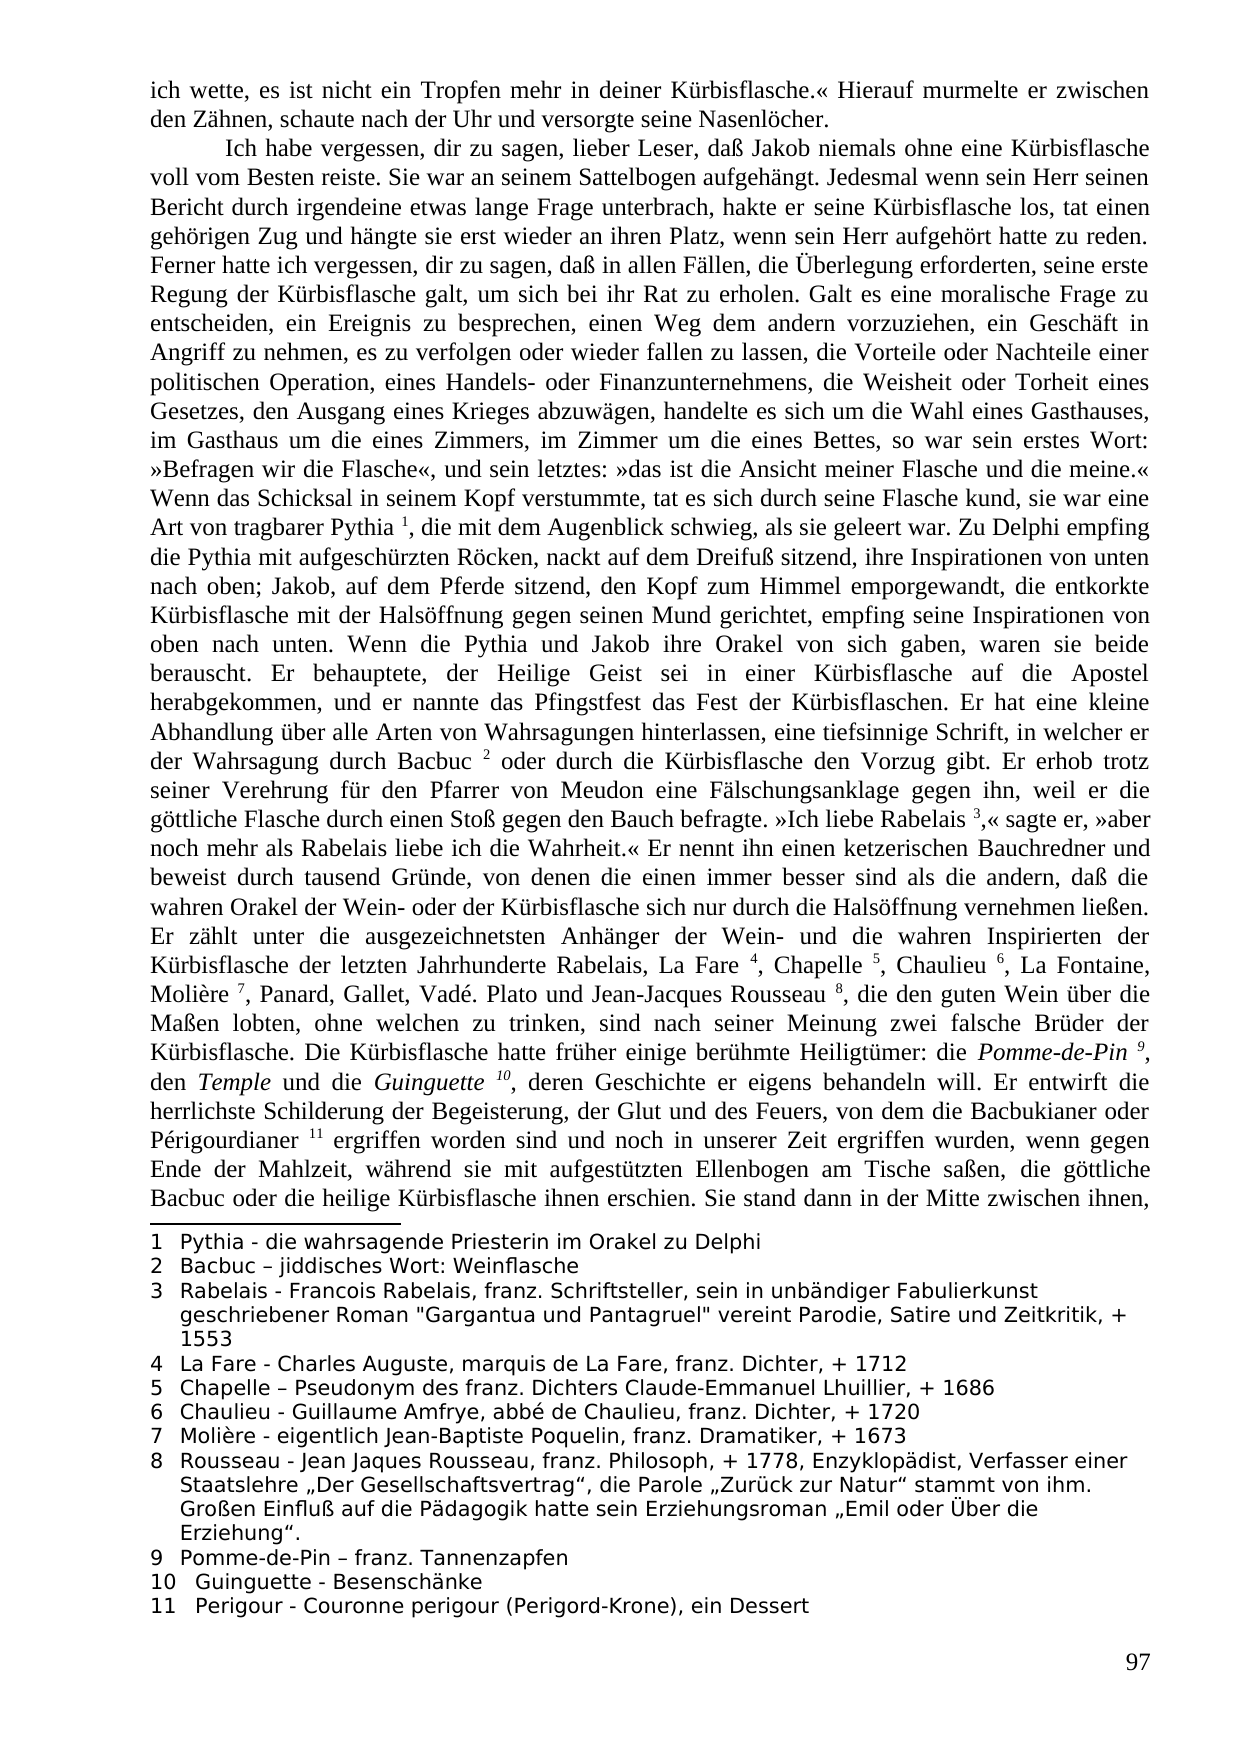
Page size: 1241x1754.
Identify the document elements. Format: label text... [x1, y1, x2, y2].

text Rabelais - Francois Rabelais, franz. Schriftsteller, sein in unbändiger Fabulierkunst geschriebener Roman "Gargantua und Pantagruel" vereint Parodie, Satire und Zeitkritik, + 1553 [150, 1279, 1151, 1352]
text Chaulieu - Guillaume Amfrye, abbé de Chaulieu, franz. Dichter, + 1720 [150, 1400, 1151, 1424]
text Perigour - Couronne perigour (Perigord-Krone), ein Dessert [150, 1594, 1151, 1618]
text Pomme-de-Pin – franz. Tannenzapfen [150, 1546, 1151, 1570]
text Chapelle – Pseudonym des franz. Dichters Claude-Emmanuel Lhuillier, + 1686 [150, 1376, 1151, 1400]
text ich wette, es ist nicht ein Tropfen mehr in deiner Kürbisflasche.« Hierauf murmelte er zwischen den Zähnen, schaute nach der Uhr und versorgte seine Nasenlöcher. [150, 75, 1151, 133]
text La Fare - Charles Auguste, marquis de La Fare, franz. Dichter, + 1712 [150, 1352, 1151, 1376]
text Bacbuc – jiddisches Wort: Weinflasche [150, 1254, 1151, 1279]
text Guinguette - Besenschänke [150, 1570, 1151, 1594]
text Ich habe vergessen, dir zu sagen, lieber Leser, daß Jakob niemals ohne eine Kürbisflasche voll vom Besten reiste. Sie war an seinem Sattelbogen aufgehängt. Jedesmal wenn sein Herr seinen Bericht durch irgendeine etwas lange Frage unterbrach, hakte er seine Kürbisflasche los, tat einen gehörigen Zug und hängte sie erst wieder an ihren Platz, wenn sein Herr aufgehört hatte zu reden. Ferner hatte ich vergessen, dir zu sagen, daß in allen Fällen, die Überlegung erforderten, seine erste Regung der Kürbisflasche galt, um sich bei ihr Rat zu erholen. Galt es eine moralische Frage zu entscheiden, ein Ereignis zu besprechen, einen Weg dem andern vorzuziehen, ein Geschäft in Angriff zu nehmen, es zu verfolgen oder wieder fallen zu lassen, die Vorteile oder Nachteile einer politischen Operation, eines Handels- oder Finanzunternehmens, die Weisheit oder Torheit eines Gesetzes, den Ausgang eines Krieges abzuwägen, handelte es sich um die Wahl eines Gasthauses, im Gasthaus um die eines Zimmers, im Zimmer um die eines Bettes, so war sein erstes Wort: »Befragen wir die Flasche«, und sein letztes: »das ist die Ansicht meiner Flasche und die meine.« Wenn das Schicksal in seinem Kopf verstummte, tat es sich durch seine Flasche kund, sie war eine Art von tragbarer Pythia , die mit dem Augenblick schwieg, als sie geleert war. Zu Delphi empfing die Pythia mit aufgeschürzten Röcken, nackt auf dem Dreifuß sitzend, ihre Inspirationen von unten nach oben; Jakob, auf dem Pferde sitzend, den Kopf zum Himmel emporgewandt, die entkorkte Kürbisflasche mit der Halsöffnung gegen seinen Mund gerichtet, empfing seine Inspirationen von oben nach unten. Wenn die Pythia und Jakob ihre Orakel von sich gaben, waren sie beide berauscht. Er behauptete, der Heilige Geist sei in einer Kürbisflasche auf die Apostel herabgekommen, und er nannte das Pfingstfest das Fest der Kürbisflaschen. Er hat eine kleine Abhandlung über alle Arten von Wahrsagungen hinterlassen, eine tiefsinnige Schrift, in welcher er der Wahrsagung durch Bacbuc oder durch die Kürbisflasche den Vorzug gibt. Er erhob trotz seiner Verehrung für den Pfarrer von Meudon eine Fälschungsanklage gegen ihn, weil er die göttliche Flasche durch einen Stoß gegen den Bauch befragte. »Ich liebe Rabelais ,« sagte er, »aber noch mehr als Rabelais liebe ich die Wahrheit.« Er nennt ihn einen ketzerischen Bauchredner und beweist durch tausend Gründe, von denen die einen immer besser sind als die andern, daß die wahren Orakel der Wein- oder der Kürbisflasche sich nur durch die Halsöffnung vernehmen ließen. Er zählt unter die ausgezeichnetsten Anhänger der Wein- und die wahren Inspirierten der Kürbisflasche der letzten Jahrhunderte Rabelais, La Fare , Chapelle , Chaulieu , La Fontaine, Molière , Panard, Gallet, Vadé. Plato und Jean-Jacques Rousseau , die den guten Wein über die Maßen lobten, ohne welchen zu trinken, sind nach seiner Meinung zwei falsche Brüder der Kürbisflasche. Die Kürbisflasche hatte früher einige berühmte Heiligtümer: die Pomme-de-Pin , den Temple und die Guinguette , deren Geschichte er eigens behandeln will. Er entwirft die herrlichste Schilderung der Begeisterung, der Glut und des Feuers, von dem die Bacbukianer oder Périgourdianer ergriffen worden sind und noch in unserer Zeit ergriffen wurden, wenn gegen Ende der Mahlzeit, während sie mit aufgestützten Ellenbogen am Tische saßen, die göttliche Bacbuc oder die heilige Kürbisflasche ihnen erschien. Sie stand dann in der Mitte zwischen ihnen, [150, 133, 1151, 1212]
text Molière - eigentlich Jean-Baptiste Poquelin, franz. Dramatiker, + 1673 [150, 1424, 1151, 1449]
text Rousseau - Jean Jaques Rousseau, franz. Philosoph, + 1778, Enzyklopädist, Verfasser einer Staatslehre „Der Gesellschaftsvertrag“, die Parole „Zurück zur Natur“ stammt von ihm. Großen Einfluß auf die Pädagogik hatte sein Erziehungsroman „Emil oder Über die Erziehung“. [150, 1449, 1151, 1546]
text Pythia - die wahrsagende Priesterin im Orakel zu Delphi [150, 1230, 1151, 1254]
